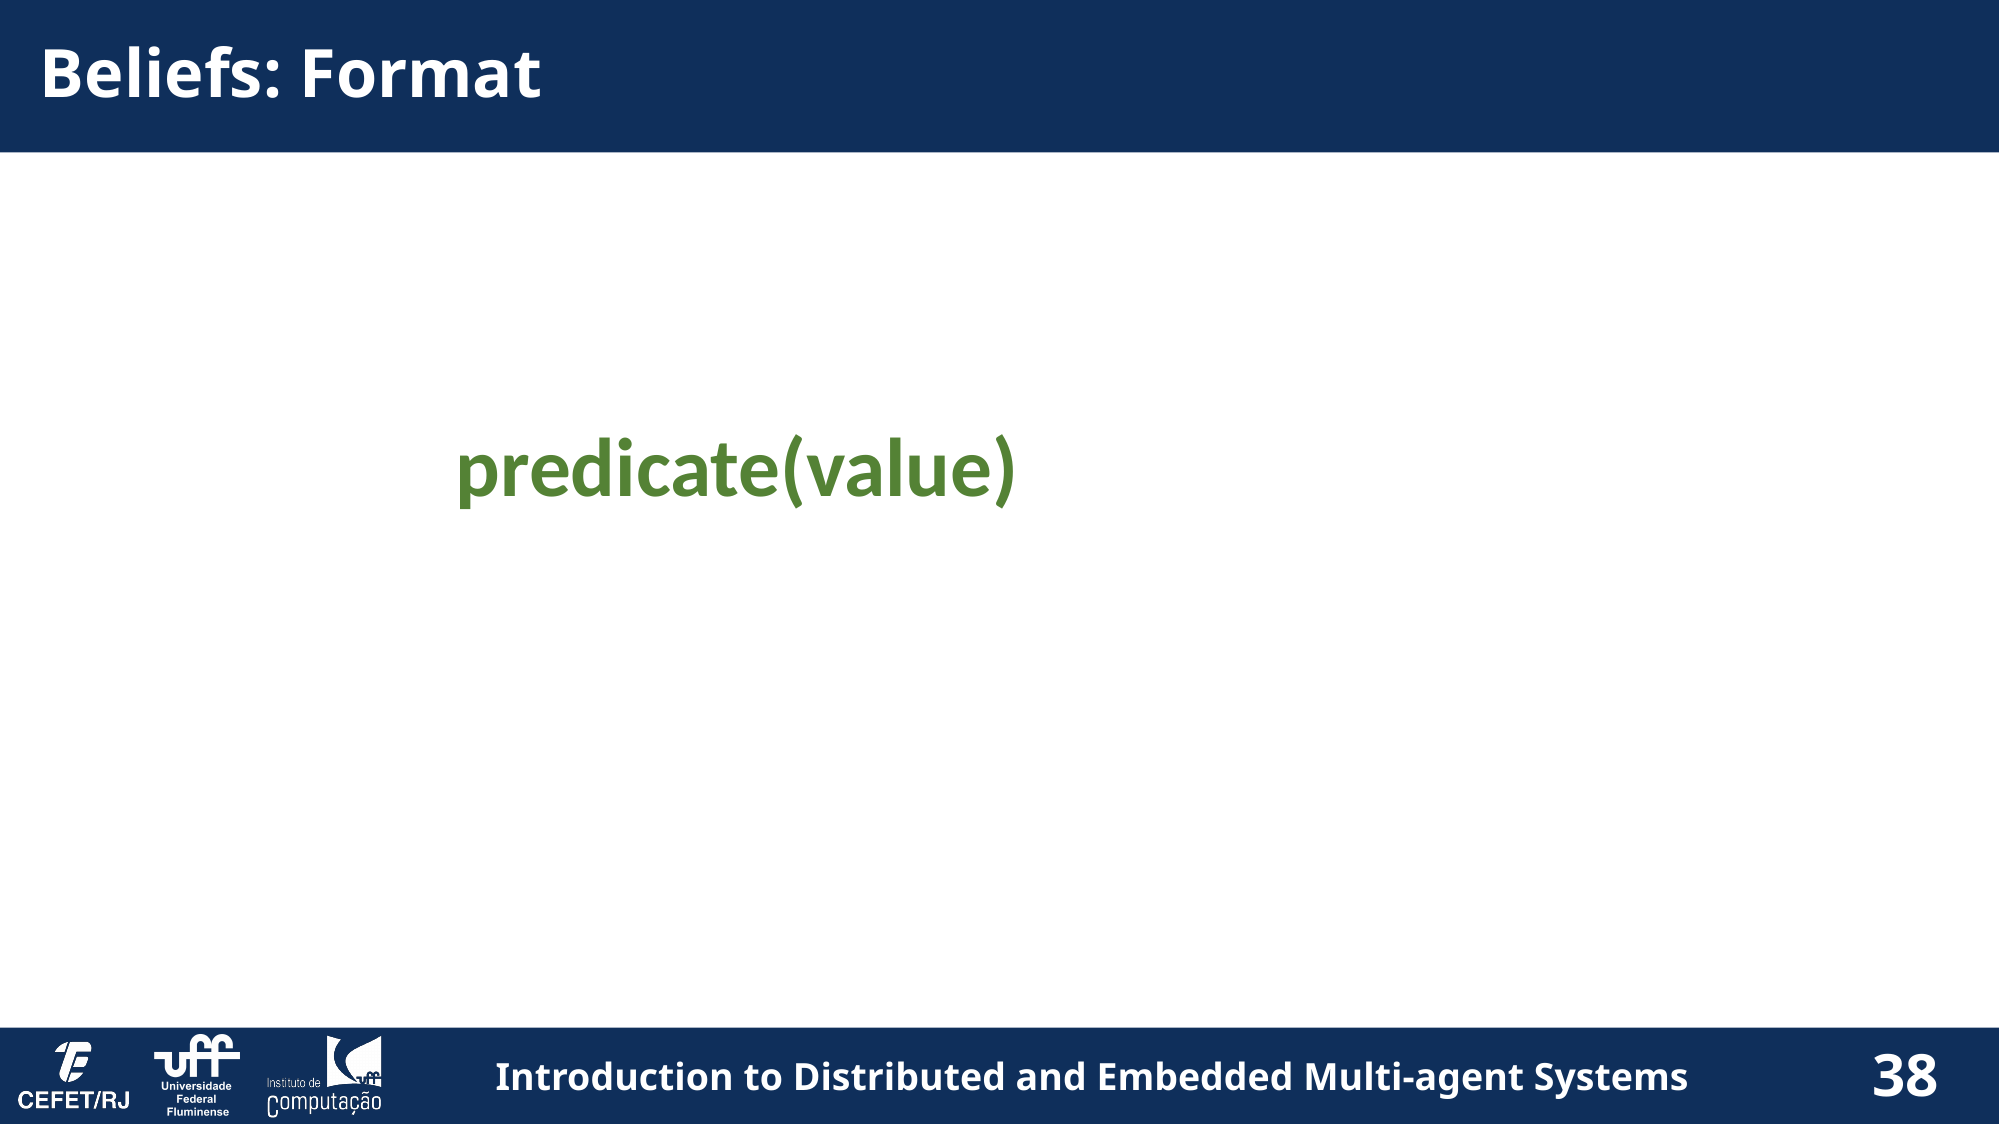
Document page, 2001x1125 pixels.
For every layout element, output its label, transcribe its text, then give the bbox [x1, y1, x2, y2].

text_box Beliefs: Format [25, 23, 1999, 119]
picture [265, 1033, 383, 1118]
picture [18, 1021, 129, 1125]
picture [153, 1033, 241, 1121]
text_box predicate(value) [29, 405, 1464, 521]
